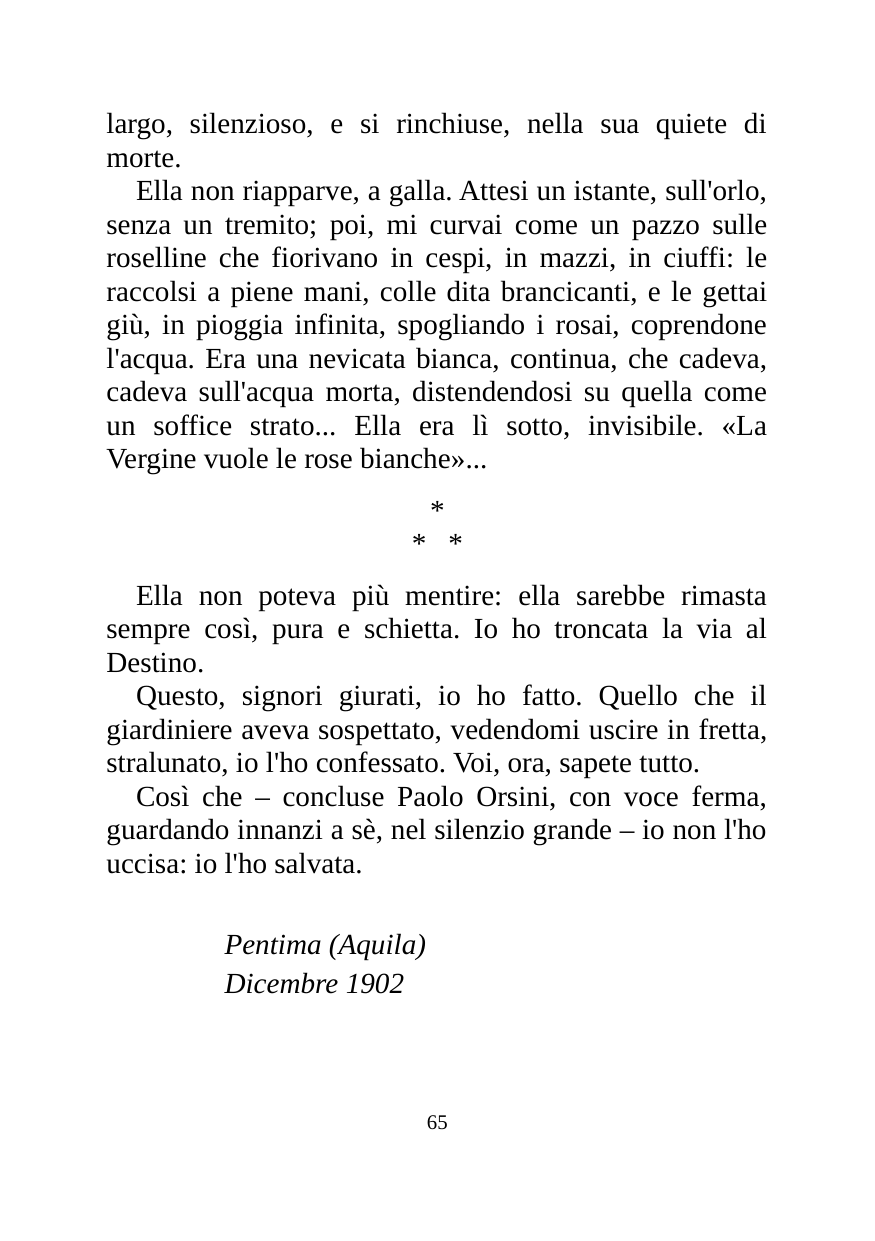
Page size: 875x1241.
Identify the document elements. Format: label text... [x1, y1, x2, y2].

text largo, silenzioso, e si rinchiuse, nella sua quiete di morte. [106, 106, 768, 173]
text Così che – concluse Paolo Orsini, con voce ferma, guardando innanzi a sè, nel silenzio grande – io non l'ho uccisa: io l'ho salvata. [106, 779, 768, 879]
text Ella non poteva più mentire: ella sarebbe rimasta sempre così, pura e schietta. Io ho troncata la via al Destino. [106, 578, 768, 678]
text Questo, signori giurati, io ho fatto. Quello che il giardiniere aveva sospettato, vedendomi uscire in fretta, stralunato, io l'ho confessato. Voi, ora, sapete tutto. [106, 678, 768, 779]
text Dicembre 1902 [224, 966, 768, 1000]
text Pentima (Aquila) [224, 927, 768, 960]
text * * * [106, 493, 768, 560]
text Ella non riapparve, a galla. Attesi un istante, sull'orlo, senza un tremito; poi, mi curvai come un pazzo sulle roselline che fiorivano in cespi, in mazzi, in ciuffi: le raccolsi a piene mani, colle dita brancicanti, e le gettai giù, in pioggia infinita, spogliando i rosai, coprendone l'acqua. Era una nevicata bianca, continua, che cadeva, cadeva sull'acqua morta, distendendosi su quella come un soffice strato... Ella era lì sotto, invisibile. «La Vergine vuole le rose bianche»... [106, 173, 768, 475]
